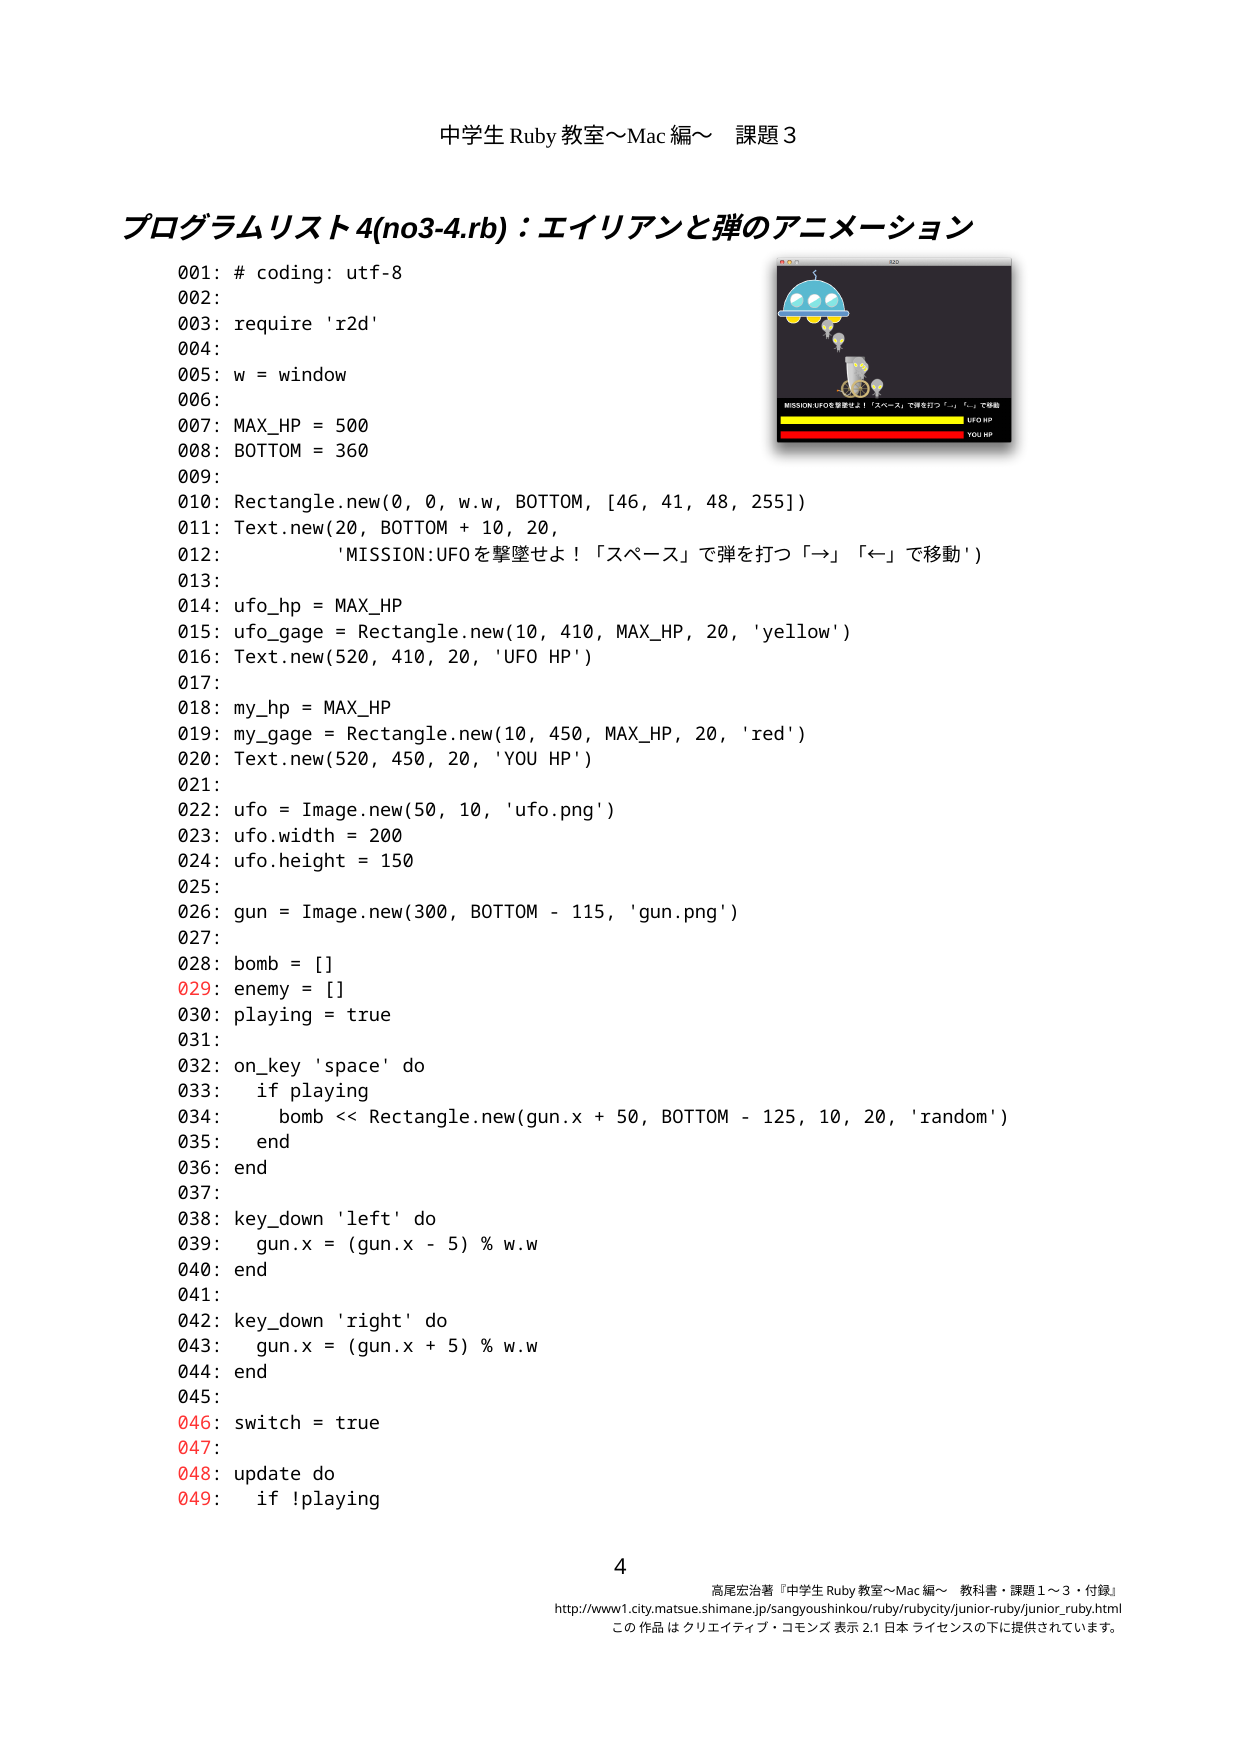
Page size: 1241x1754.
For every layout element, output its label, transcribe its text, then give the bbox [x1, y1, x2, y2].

text 033: if playing [177, 1077, 1122, 1103]
text 049: if !playing [177, 1486, 1122, 1511]
text 017: [177, 669, 1122, 694]
text 008: BOTTOM = 360 [177, 438, 756, 463]
text 030: playing = true [177, 1001, 1122, 1026]
text 021: [177, 771, 1122, 797]
text [1032, 412, 1122, 438]
text 013: [177, 567, 1122, 592]
text 012: 'MISSION:UFOを撃墜せよ！「スペース」で弾を打つ「→」「←」で移動') [177, 540, 1122, 567]
text 029: enemy = [] [177, 975, 1122, 1001]
text [1032, 284, 1122, 310]
text 042: key_down 'right' do [177, 1307, 1122, 1333]
text 019: my_gage = Rectangle.new(10, 450, MAX_HP, 20, 'red') [177, 720, 1122, 746]
text 044: end [177, 1358, 1122, 1384]
text 010: Rectangle.new(0, 0, w.w, BOTTOM, [46, 41, 48, 255]) [177, 489, 1122, 514]
text 003: require 'r2d' [177, 310, 756, 336]
text 020: Text.new(520, 450, 20, 'YOU HP') [177, 746, 1122, 771]
text 004: [177, 336, 756, 361]
text 018: my_hp = MAX_HP [177, 694, 1122, 720]
text 041: [177, 1282, 1122, 1307]
text 046: switch = true [177, 1409, 1122, 1435]
text [1032, 310, 1122, 336]
text 039: gun.x = (gun.x - 5) % w.w [177, 1231, 1122, 1256]
text 035: end [177, 1128, 1122, 1154]
text 002: [177, 284, 756, 310]
text [1032, 336, 1122, 361]
text 038: key_down 'left' do [177, 1205, 1122, 1231]
text 005: w = window [177, 361, 756, 387]
text [1032, 259, 1122, 284]
text [1032, 361, 1122, 387]
text 023: ufo.width = 200 [177, 822, 1122, 848]
text 011: Text.new(20, BOTTOM + 10, 20, [177, 514, 1122, 540]
text 015: ufo_gage = Rectangle.new(10, 410, MAX_HP, 20, 'yellow') [177, 618, 1122, 643]
text 009: [177, 463, 1122, 489]
text 032: on_key 'space' do [177, 1052, 1122, 1077]
text 047: [177, 1435, 1122, 1460]
text 045: [177, 1384, 1122, 1409]
text 043: gun.x = (gun.x + 5) % w.w [177, 1333, 1122, 1358]
text 034: bomb << Rectangle.new(gun.x + 50, BOTTOM - 125, 10, 20, 'random') [177, 1103, 1122, 1128]
text 027: [177, 924, 1122, 950]
text 022: ufo = Image.new(50, 10, 'ufo.png') [177, 797, 1122, 822]
text [1032, 438, 1122, 463]
text 037: [177, 1179, 1122, 1205]
text 040: end [177, 1256, 1122, 1282]
text 024: ufo.height = 150 [177, 848, 1122, 873]
text 007: MAX_HP = 500 [177, 412, 756, 438]
text 014: ufo_hp = MAX_HP [177, 592, 1122, 618]
text 036: end [177, 1154, 1122, 1179]
text [1032, 387, 1122, 412]
text 001: # coding: utf-8 [177, 259, 756, 284]
subtitle プログラムリスト4(no3-4.rb)：エイリアンと弾のアニメーション [118, 204, 1122, 247]
text 016: Text.new(520, 410, 20, 'UFO HP') [177, 643, 1122, 669]
picture [756, 245, 1032, 471]
text 025: [177, 873, 1122, 899]
text 031: [177, 1026, 1122, 1052]
text 026: gun = Image.new(300, BOTTOM - 115, 'gun.png') [177, 899, 1122, 924]
text 048: update do [177, 1460, 1122, 1486]
text 006: [177, 387, 756, 412]
text 028: bomb = [] [177, 950, 1122, 975]
